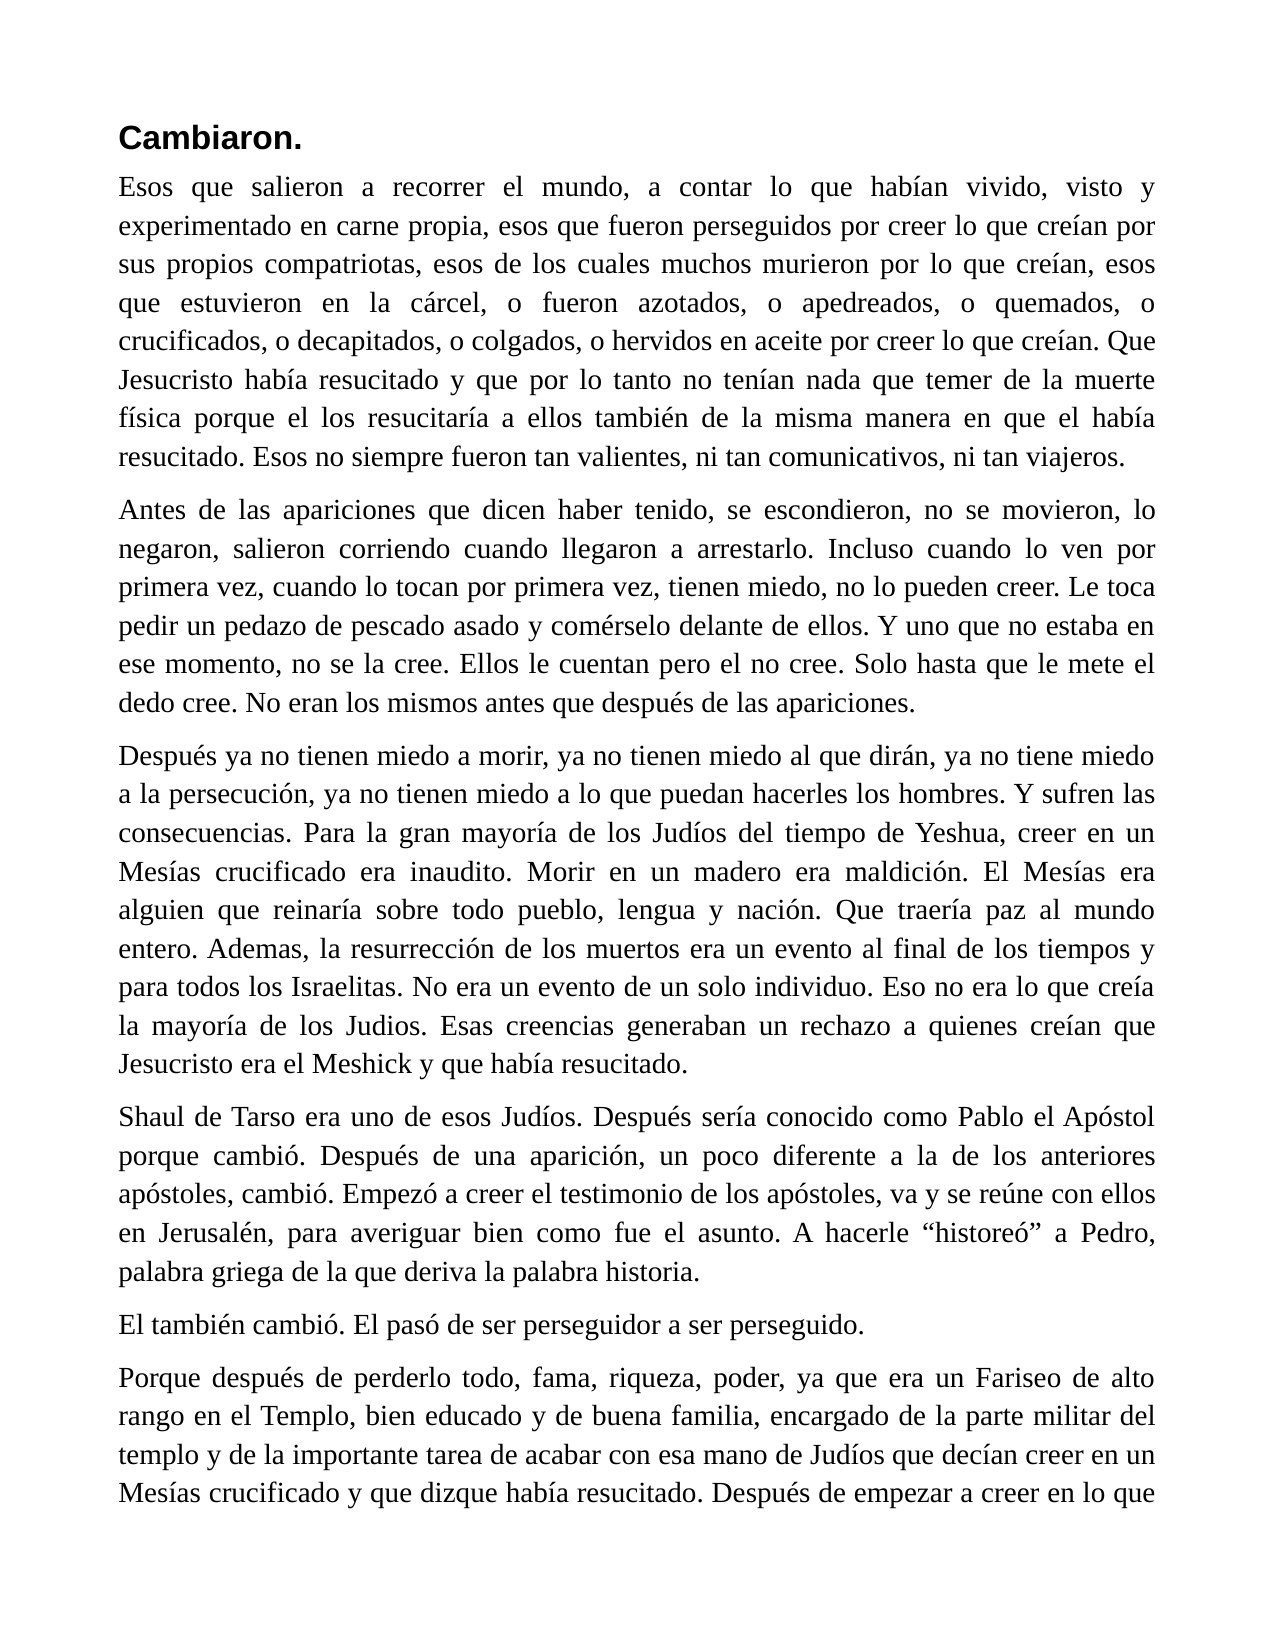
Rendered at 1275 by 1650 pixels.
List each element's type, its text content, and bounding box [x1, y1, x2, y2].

text Shaul de Tarso era uno de esos Judíos. Después sería conocido como Pablo el Apóstol porque cambió. Después de una aparición, un poco diferente a la de los anteriores apóstoles, cambió. Empezó a creer el testimonio de los apóstoles, va y se reúne con ellos en Jerusalén, para averiguar bien como fue el asunto. A hacerle “historeó” a Pedro, palabra griega de la que deriva la palabra historia. [118, 1099, 1157, 1287]
text Después ya no tienen miedo a morir, ya no tienen miedo al que dirán, ya no tiene miedo a la persecución, ya no tienen miedo a lo que puedan hacerles los hombres. Y sufren las consecuencias. Para la gran mayoría de los Judíos del tiempo de Yeshua, creer en un Mesías crucificado era inaudito. Morir en un madero era maldición. El Mesías era alguien que reinaría sobre todo pueblo, lengua y nación. Que traería paz al mundo entero. Ademas, la resurrección de los muertos era un evento al final de los tiempos y para todos los Israelitas. No era un evento de un solo individuo. Eso no era lo que creía la mayoría de los Judios. Esas creencias generaban un rechazo a quienes creían que Jesucristo era el Meshick y que había resucitado. [118, 738, 1157, 1080]
subtitle Cambiaron. [118, 118, 1157, 157]
text El también cambió. El pasó de ser perseguidor a ser perseguido. [118, 1307, 1157, 1340]
text Esos que salieron a recorrer el mundo, a contar lo que habían vivido, visto y experimentado en carne propia, esos que fueron perseguidos por creer lo que creían por sus propios compatriotas, esos de los cuales muchos murieron por lo que creían, esos que estuvieron en la cárcel, o fueron azotados, o apedreados, o quemados, o crucificados, o decapitados, o colgados, o hervidos en aceite por creer lo que creían. Que Jesucristo había resucitado y que por lo tanto no tenían nada que temer de la muerte física porque el los resucitaría a ellos también de la misma manera en que el había resucitado. Esos no siempre fueron tan valientes, ni tan comunicativos, ni tan viajeros. [118, 169, 1157, 473]
text Porque después de perderlo todo, fama, riqueza, poder, ya que era un Fariseo de alto rango en el Templo, bien educado y de buena familia, encargado de la parte militar del templo y de la importante tarea de acabar con esa mano de Judíos que decían creer en un Mesías crucificado y que dizque había resucitado. Después de empezar a creer en lo que [118, 1360, 1157, 1509]
text Antes de las apariciones que dicen haber tenido, se escondieron, no se movieron, lo negaron, salieron corriendo cuando llegaron a arrestarlo. Incluso cuando lo ven por primera vez, cuando lo tocan por primera vez, tienen miedo, no lo pueden creer. Le toca pedir un pedazo de pescado asado y comérselo delante de ellos. Y uno que no estaba en ese momento, no se la cree. Ellos le cuentan pero el no cree. Solo hasta que le mete el dedo cree. No eran los mismos antes que después de las apariciones. [118, 492, 1157, 718]
